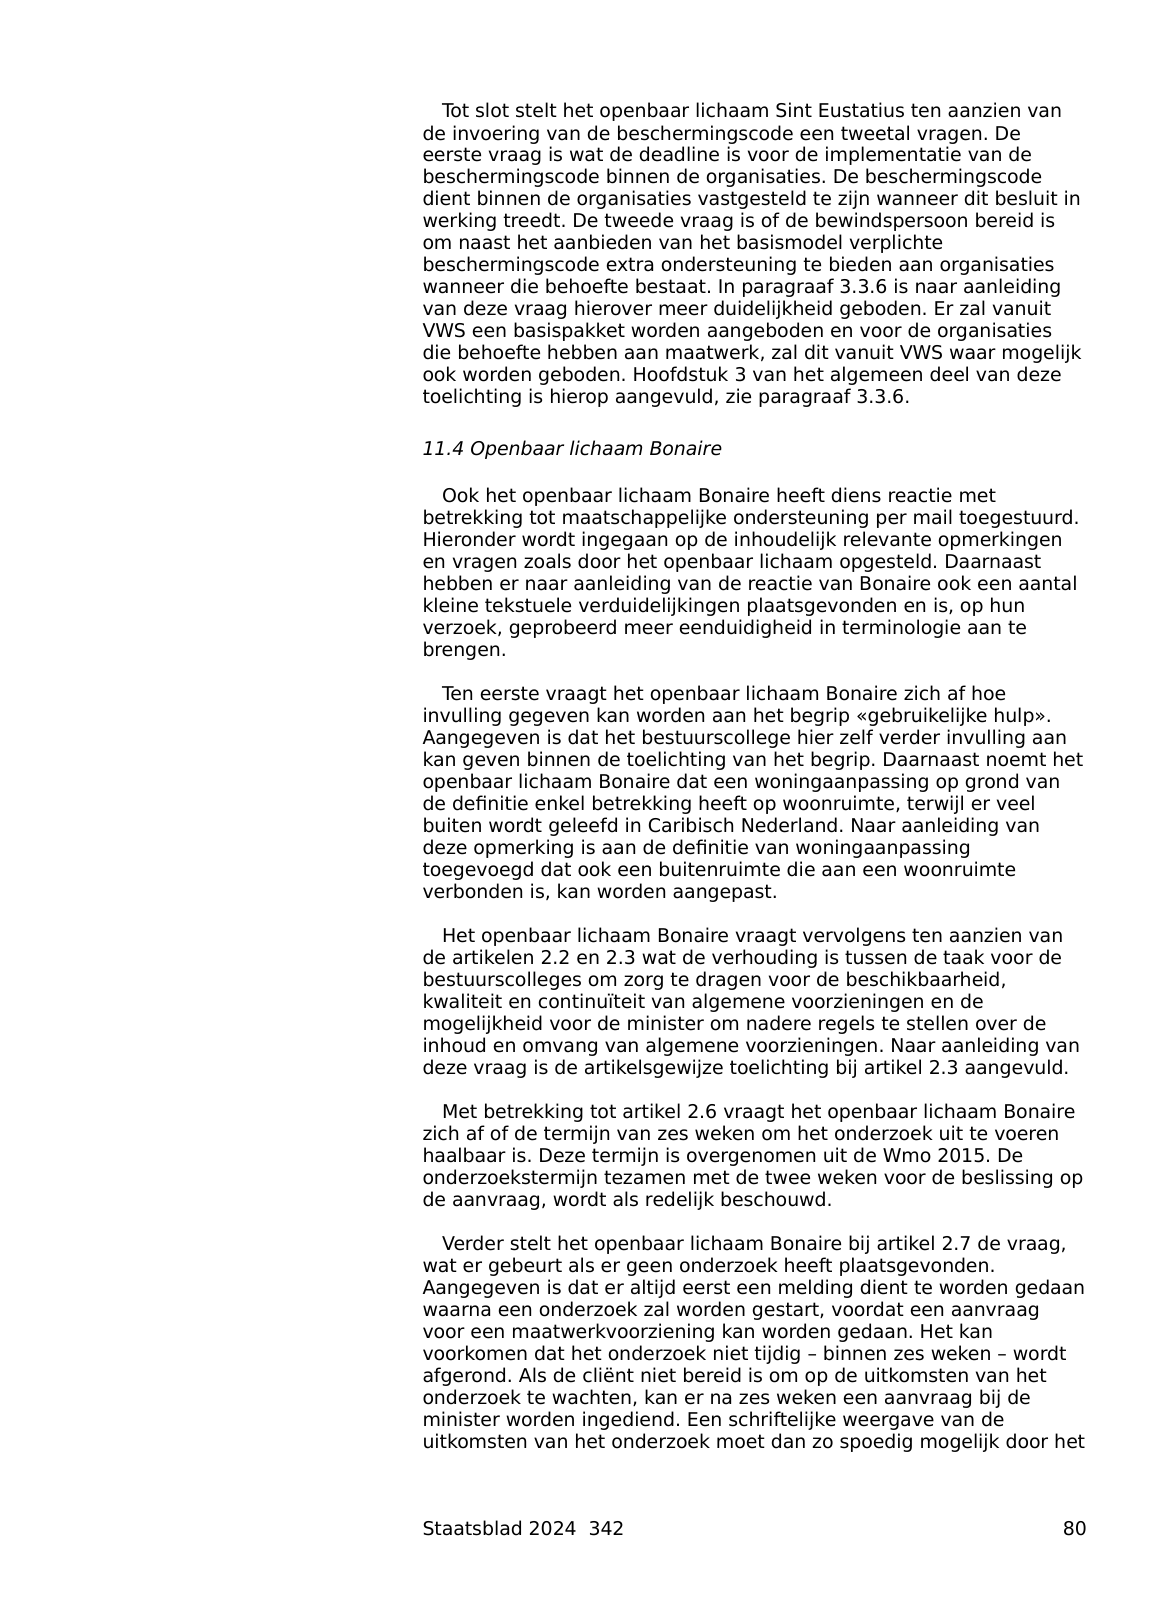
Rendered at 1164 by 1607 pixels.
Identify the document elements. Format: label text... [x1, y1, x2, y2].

text Het openbaar lichaam Bonaire vraagt vervolgens ten aanzien van de artikelen 2.2 en 2.3 wat de verhouding is tussen de taak voor de bestuurscolleges om zorg te dragen voor de beschikbaarheid, kwaliteit en continuïteit van algemene voorzieningen en de mogelijkheid voor de minister om nadere regels te stellen over de inhoud en omvang van algemene voorzieningen. Naar aanleiding van deze vraag is de artikelsgewijze toelichting bij artikel 2.3 aangevuld. [422, 925, 1087, 1079]
subtitle 11.4 Openbaar lichaam Bonaire [422, 438, 1087, 460]
text Ook het openbaar lichaam Bonaire heeft diens reactie met betrekking tot maatschappelijke ondersteuning per mail toegestuurd. Hieronder wordt ingegaan op de inhoudelijk relevante opmerkingen en vragen zoals door het openbaar lichaam opgesteld. Daarnaast hebben er naar aanleiding van de reactie van Bonaire ook een aantal kleine tekstuele verduidelijkingen plaatsgevonden en is, op hun verzoek, geprobeerd meer eenduidigheid in terminologie aan te brengen. [422, 485, 1087, 661]
text Verder stelt het openbaar lichaam Bonaire bij artikel 2.7 de vraag, wat er gebeurt als er geen onderzoek heeft plaatsgevonden. Aangegeven is dat er altijd eerst een melding dient te worden gedaan waarna een onderzoek zal worden gestart, voordat een aanvraag voor een maatwerkvoorziening kan worden gedaan. Het kan voorkomen dat het onderzoek niet tijdig – binnen zes weken – wordt afgerond. Als de cliënt niet bereid is om op de uitkomsten van het onderzoek te wachten, kan er na zes weken een aanvraag bij de minister worden ingediend. Een schriftelijke weergave van de uitkomsten van het onderzoek moet dan zo spoedig mogelijk door het [422, 1233, 1087, 1453]
text Tot slot stelt het openbaar lichaam Sint Eustatius ten aanzien van de invoering van de beschermingscode een tweetal vragen. De eerste vraag is wat de deadline is voor de implementatie van de beschermingscode binnen de organisaties. De beschermingscode dient binnen de organisaties vastgesteld te zijn wanneer dit besluit in werking treedt. De tweede vraag is of de bewindspersoon bereid is om naast het aanbieden van het basismodel verplichte beschermingscode extra ondersteuning te bieden aan organisaties wanneer die behoefte bestaat. In paragraaf 3.3.6 is naar aanleiding van deze vraag hierover meer duidelijkheid geboden. Er zal vanuit VWS een basispakket worden aangeboden en voor de organisaties die behoefte hebben aan maatwerk, zal dit vanuit VWS waar mogelijk ook worden geboden. Hoofdstuk 3 van het algemeen deel van deze toelichting is hierop aangevuld, zie paragraaf 3.3.6. [422, 100, 1087, 408]
text Met betrekking tot artikel 2.6 vraagt het openbaar lichaam Bonaire zich af of de termijn van zes weken om het onderzoek uit te voeren haalbaar is. Deze termijn is overgenomen uit de Wmo 2015. De onderzoekstermijn tezamen met de twee weken voor de beslissing op de aanvraag, wordt als redelijk beschouwd. [422, 1101, 1087, 1211]
text Ten eerste vraagt het openbaar lichaam Bonaire zich af hoe invulling gegeven kan worden aan het begrip «gebruikelijke hulp». Aangegeven is dat het bestuurscollege hier zelf verder invulling aan kan geven binnen de toelichting van het begrip. Daarnaast noemt het openbaar lichaam Bonaire dat een woningaanpassing op grond van de definitie enkel betrekking heeft op woonruimte, terwijl er veel buiten wordt geleefd in Caribisch Nederland. Naar aanleiding van deze opmerking is aan de definitie van woningaanpassing toegevoegd dat ook een buitenruimte die aan een woonruimte verbonden is, kan worden aangepast. [422, 683, 1087, 903]
